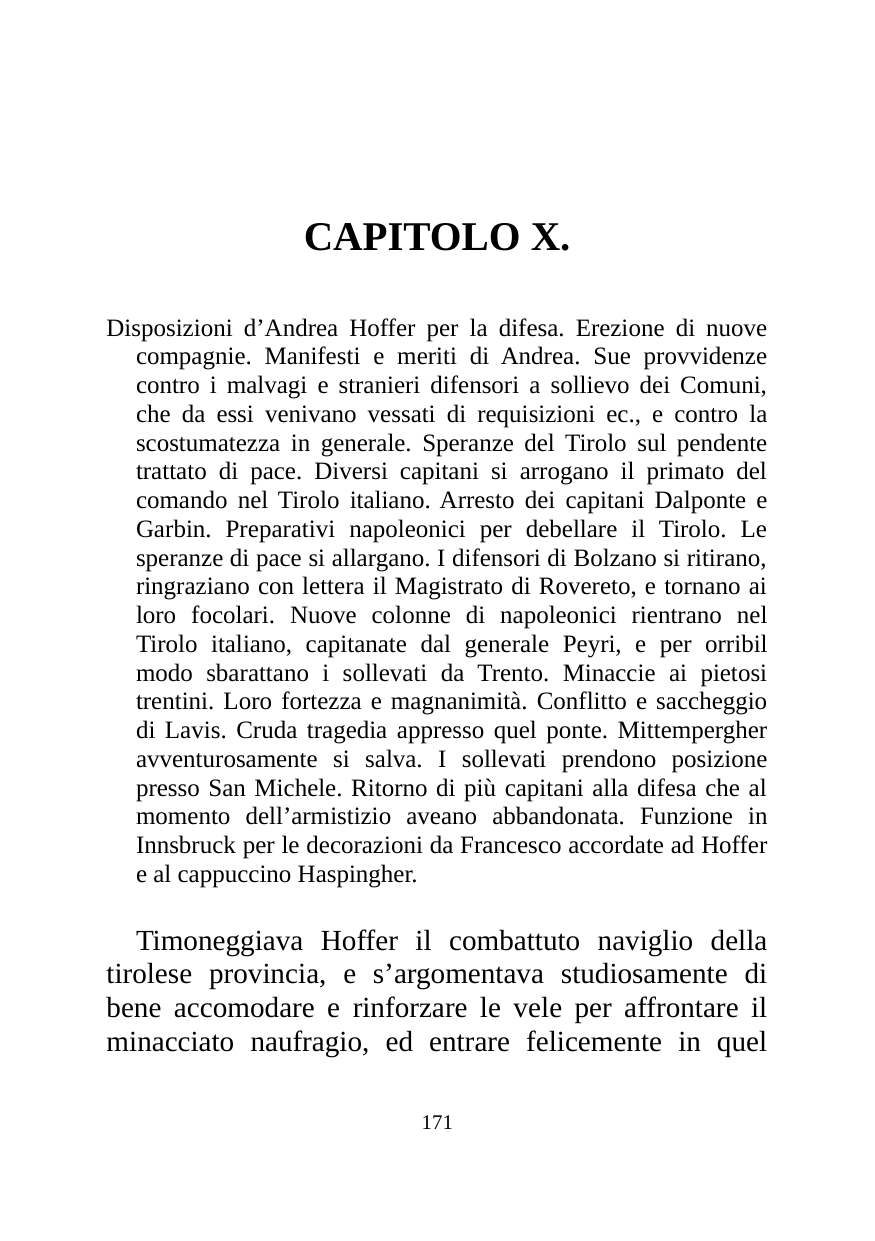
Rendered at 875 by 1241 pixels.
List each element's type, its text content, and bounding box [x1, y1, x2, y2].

text Disposizioni d’Andrea Hoffer per la difesa. Erezione di nuove compagnie. Manifesti e meriti di Andrea. Sue provvidenze contro i malvagi e stranieri difensori a sollievo dei Comuni, che da essi venivano vessati di requisizioni ec., e contro la scostumatezza in generale. Speranze del Tirolo sul pendente trattato di pace. Diversi capitani si arrogano il primato del comando nel Tirolo italiano. Arresto dei capitani Dalponte e Garbin. Preparativi napoleonici per debellare il Tirolo. Le speranze di pace si allargano. I difensori di Bolzano si ritirano, ringraziano con lettera il Magistrato di Rovereto, e tornano ai loro focolari. Nuove colonne di napoleonici rientrano nel Tirolo italiano, capitanate dal generale Peyri, e per orribil modo sbarattano i sollevati da Trento. Minaccie ai pietosi trentini. Loro fortezza e magnanimità. Conflitto e saccheggio di Lavis. Cruda tragedia appresso quel ponte. Mittempergher avventurosamente si salva. I sollevati prendono posizione presso San Michele. Ritorno di più capitani alla difesa che al momento dell’armistizio aveano abbandonata. Funzione in Innsbruck per le decorazioni da Francesco accordate ad Hoffer e al cappuccino Haspingher. [106, 313, 768, 888]
text Timoneggiava Hoffer il combattuto naviglio della tirolese provincia, e s’argomentava studiosamente di bene accomodare e rinforzare le vele per affrontare il minacciato naufragio, ed entrare felicemente in quel [106, 923, 768, 1057]
subtitle CAPITOLO X. [106, 212, 768, 259]
